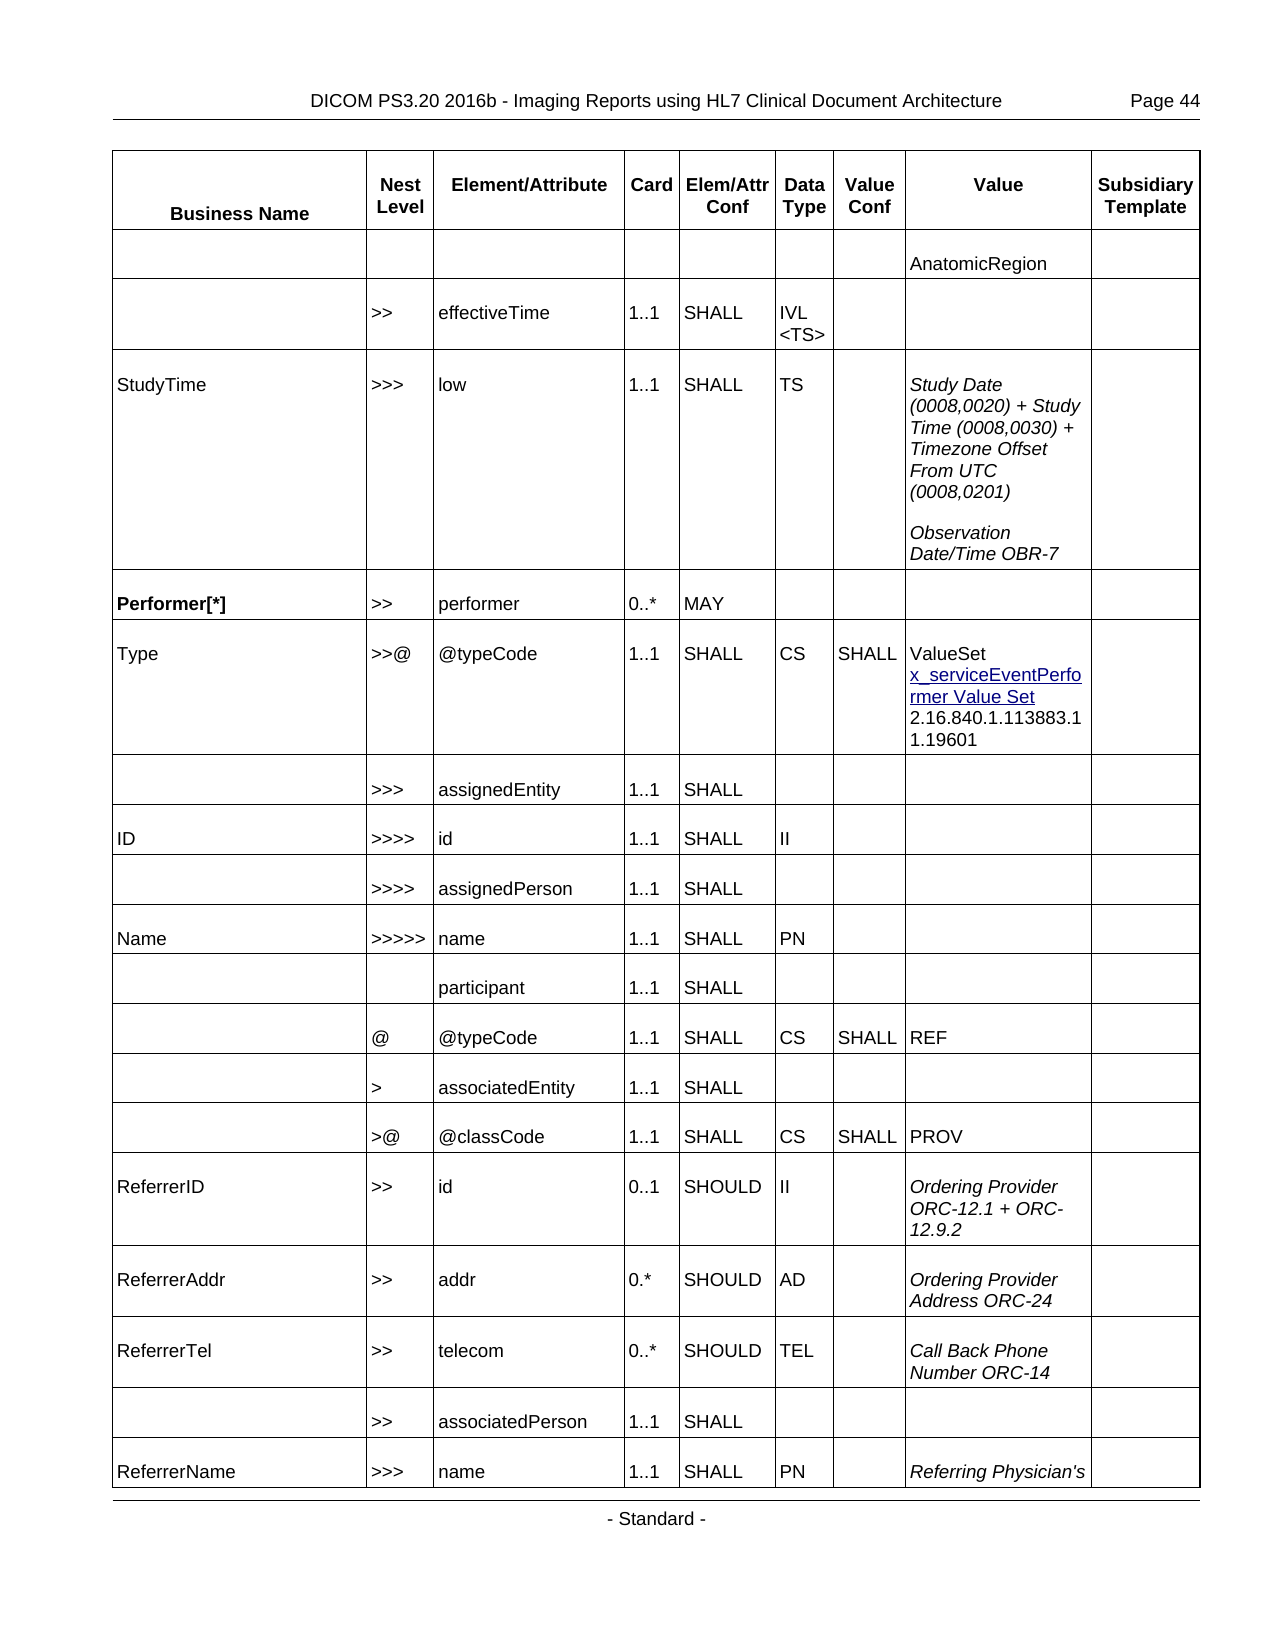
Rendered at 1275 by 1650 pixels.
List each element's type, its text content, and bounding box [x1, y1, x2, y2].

table_cell >>>> [367, 805, 433, 854]
table_cell SHALL [680, 1054, 775, 1102]
table_cell [906, 1388, 1091, 1437]
table_cell SHALL [680, 620, 775, 754]
table_cell 1..1 [625, 1103, 679, 1152]
table_cell >> [367, 1153, 433, 1245]
table_cell @typeCode [434, 620, 624, 754]
table_header Card [625, 151, 679, 228]
table_cell [834, 350, 905, 569]
table_cell II [776, 1153, 833, 1245]
table_cell [776, 230, 833, 278]
table_cell SHALL [834, 1004, 905, 1052]
table_cell addr [434, 1246, 624, 1316]
table_cell PN [776, 1438, 833, 1487]
table_cell 1..1 [625, 620, 679, 754]
table_cell [1092, 1246, 1199, 1316]
table_cell [834, 954, 905, 1003]
table_cell CS [776, 1004, 833, 1052]
table_cell [367, 230, 433, 278]
table_cell SHALL [680, 855, 775, 903]
table_cell >>> [367, 350, 433, 569]
table_cell >> [367, 1317, 433, 1387]
table_cell >>>> [367, 855, 433, 903]
table_cell [834, 905, 905, 953]
table_cell SHALL [680, 805, 775, 854]
table_cell @classCode [434, 1103, 624, 1152]
table_cell [1092, 620, 1199, 754]
table_cell effective​Time [434, 279, 624, 349]
table_cell >>> [367, 755, 433, 804]
table_cell 1..1 [625, 954, 679, 1003]
table_cell [1092, 1054, 1199, 1102]
table_cell Referrer​Tel [113, 1317, 366, 1387]
table_cell AD [776, 1246, 833, 1316]
table_cell SHALL [680, 954, 775, 1003]
table_header Subsidiary Template [1092, 151, 1199, 228]
table_cell TEL [776, 1317, 833, 1387]
table_cell 1..1 [625, 1004, 679, 1052]
table_cell PROV [906, 1103, 1091, 1152]
table_cell [834, 1246, 905, 1316]
table_cell SHALL [834, 1103, 905, 1152]
table_cell [906, 855, 1091, 903]
table_header Value [906, 151, 1091, 228]
table_cell [113, 1103, 366, 1152]
table_cell [1092, 905, 1199, 953]
table_cell [1092, 1153, 1199, 1245]
table_cell Call Back Phone Number ORC-14 [906, 1317, 1091, 1387]
table_cell [776, 954, 833, 1003]
table_cell id [434, 805, 624, 854]
table_cell AnatomicRegion [906, 230, 1091, 278]
table_cell Study Date (0008,0020) + Study Time (0008,0030) + Timezone Offset From UTC (0008,0201) Observation Date/Time OBR-7 [906, 350, 1091, 569]
table_cell 1..1 [625, 1054, 679, 1102]
table_cell CS [776, 620, 833, 754]
table_cell [113, 1388, 366, 1437]
table_cell id [434, 1153, 624, 1245]
table_cell [434, 230, 624, 278]
table_cell >@ [367, 1103, 433, 1152]
table_cell Referrer​Addr [113, 1246, 366, 1316]
table_cell [906, 954, 1091, 1003]
table_cell [906, 1054, 1091, 1102]
table_cell [113, 855, 366, 903]
table_cell [906, 805, 1091, 854]
table_cell [113, 230, 366, 278]
table_cell low [434, 350, 624, 569]
table_cell [834, 1054, 905, 1102]
table_cell >> [367, 570, 433, 618]
table_cell [113, 279, 366, 349]
table_cell 1..1 [625, 1388, 679, 1437]
table_cell Type [113, 620, 366, 754]
table_cell [1092, 1317, 1199, 1387]
table_cell [113, 1004, 366, 1052]
table_cell [367, 954, 433, 1003]
table_cell [776, 1054, 833, 1102]
table_cell performer [434, 570, 624, 618]
table_cell >>@ [367, 620, 433, 754]
table_header Nest Level [367, 151, 433, 228]
table_cell name [434, 905, 624, 953]
table_cell associated​Person [434, 1388, 624, 1437]
table_cell 1..1 [625, 905, 679, 953]
table_cell assigned​Person [434, 855, 624, 903]
table_cell [1092, 855, 1199, 903]
table_cell [1092, 1388, 1199, 1437]
table_cell 1..1 [625, 805, 679, 854]
table_cell Referrer​ID [113, 1153, 366, 1245]
table_cell [1092, 755, 1199, 804]
table_cell 0..* [625, 570, 679, 618]
table_cell [1092, 350, 1199, 569]
table_cell telecom [434, 1317, 624, 1387]
table_cell Ordering Provider Address ORC-24 [906, 1246, 1091, 1316]
table_cell [906, 755, 1091, 804]
table_cell SHALL [680, 905, 775, 953]
table_cell 1..1 [625, 855, 679, 903]
table_cell 1..1 [625, 755, 679, 804]
table_cell [1092, 1004, 1199, 1052]
table_cell SHALL [680, 1004, 775, 1052]
table_cell 1..1 [625, 350, 679, 569]
table_cell assigned​Entity [434, 755, 624, 804]
table_cell [834, 279, 905, 349]
table_cell [113, 954, 366, 1003]
table_cell Referrer​Name [113, 1438, 366, 1487]
table_header Data Type [776, 151, 833, 228]
table_cell SHALL [680, 1388, 775, 1437]
table_cell >>> [367, 1438, 433, 1487]
table_cell [1092, 954, 1199, 1003]
table_cell TS [776, 350, 833, 569]
table_cell CS [776, 1103, 833, 1152]
table_cell 0..* [625, 1317, 679, 1387]
table_cell 1..1 [625, 1438, 679, 1487]
table_cell @ [367, 1004, 433, 1052]
table_cell SHOULD [680, 1153, 775, 1245]
table_cell [776, 755, 833, 804]
table_cell SHOULD [680, 1246, 775, 1316]
table_cell @typeCode [434, 1004, 624, 1052]
table_cell IVL <TS> [776, 279, 833, 349]
table_cell [113, 755, 366, 804]
table_cell SHALL [680, 350, 775, 569]
table_cell [1092, 1438, 1199, 1487]
table_cell [1092, 279, 1199, 349]
table_cell [834, 805, 905, 854]
table_header Element/​Attribute [434, 151, 624, 228]
table_cell 0..1 [625, 1153, 679, 1245]
table_cell [906, 905, 1091, 953]
table_cell SHALL [680, 1438, 775, 1487]
table_cell participant [434, 954, 624, 1003]
table_cell [680, 230, 775, 278]
table_cell [113, 1054, 366, 1102]
table_cell SHOULD [680, 1317, 775, 1387]
table_cell [1092, 1103, 1199, 1152]
table_cell [834, 855, 905, 903]
table_cell SHALL [680, 279, 775, 349]
table_cell Study​Time [113, 350, 366, 569]
table_cell [1092, 570, 1199, 618]
table_cell [776, 570, 833, 618]
table_cell ValueSet x_serviceEventPerformer Value Set 2.16.840.1.113883.11.19601 [906, 620, 1091, 754]
table_cell [834, 1317, 905, 1387]
table_cell name [434, 1438, 624, 1487]
table_cell Name [113, 905, 366, 953]
table_cell MAY [680, 570, 775, 618]
table_cell SHALL [680, 755, 775, 804]
table_cell [906, 570, 1091, 618]
table_cell ID [113, 805, 366, 854]
table_cell > [367, 1054, 433, 1102]
table_cell >> [367, 279, 433, 349]
table_cell >> [367, 1246, 433, 1316]
table_cell [834, 755, 905, 804]
table_cell SHALL [680, 1103, 775, 1152]
table_cell associated​Entity [434, 1054, 624, 1102]
table_cell [776, 1388, 833, 1437]
table_header Business Name [113, 151, 366, 228]
table_cell Referring Physician's [906, 1438, 1091, 1487]
table_cell [834, 570, 905, 618]
table_cell [1092, 805, 1199, 854]
table_cell >>>>> [367, 905, 433, 953]
table_cell [1092, 230, 1199, 278]
table_cell Performer[*] [113, 570, 366, 618]
table_cell PN [776, 905, 833, 953]
table_cell [906, 279, 1091, 349]
table_cell [834, 230, 905, 278]
table_header Elem/Attr Conf [680, 151, 775, 228]
table_cell [834, 1438, 905, 1487]
table_cell 1..1 [625, 279, 679, 349]
table_cell [776, 855, 833, 903]
table_header Value Conf [834, 151, 905, 228]
table_cell II [776, 805, 833, 854]
table_cell SHALL [834, 620, 905, 754]
table_cell [834, 1153, 905, 1245]
table_cell [625, 230, 679, 278]
table_cell [834, 1388, 905, 1437]
table_cell Ordering Provider ORC-12.1 + ORC-12.9.2 [906, 1153, 1091, 1245]
table_cell REF [906, 1004, 1091, 1052]
table_cell 0.* [625, 1246, 679, 1316]
table_cell >> [367, 1388, 433, 1437]
